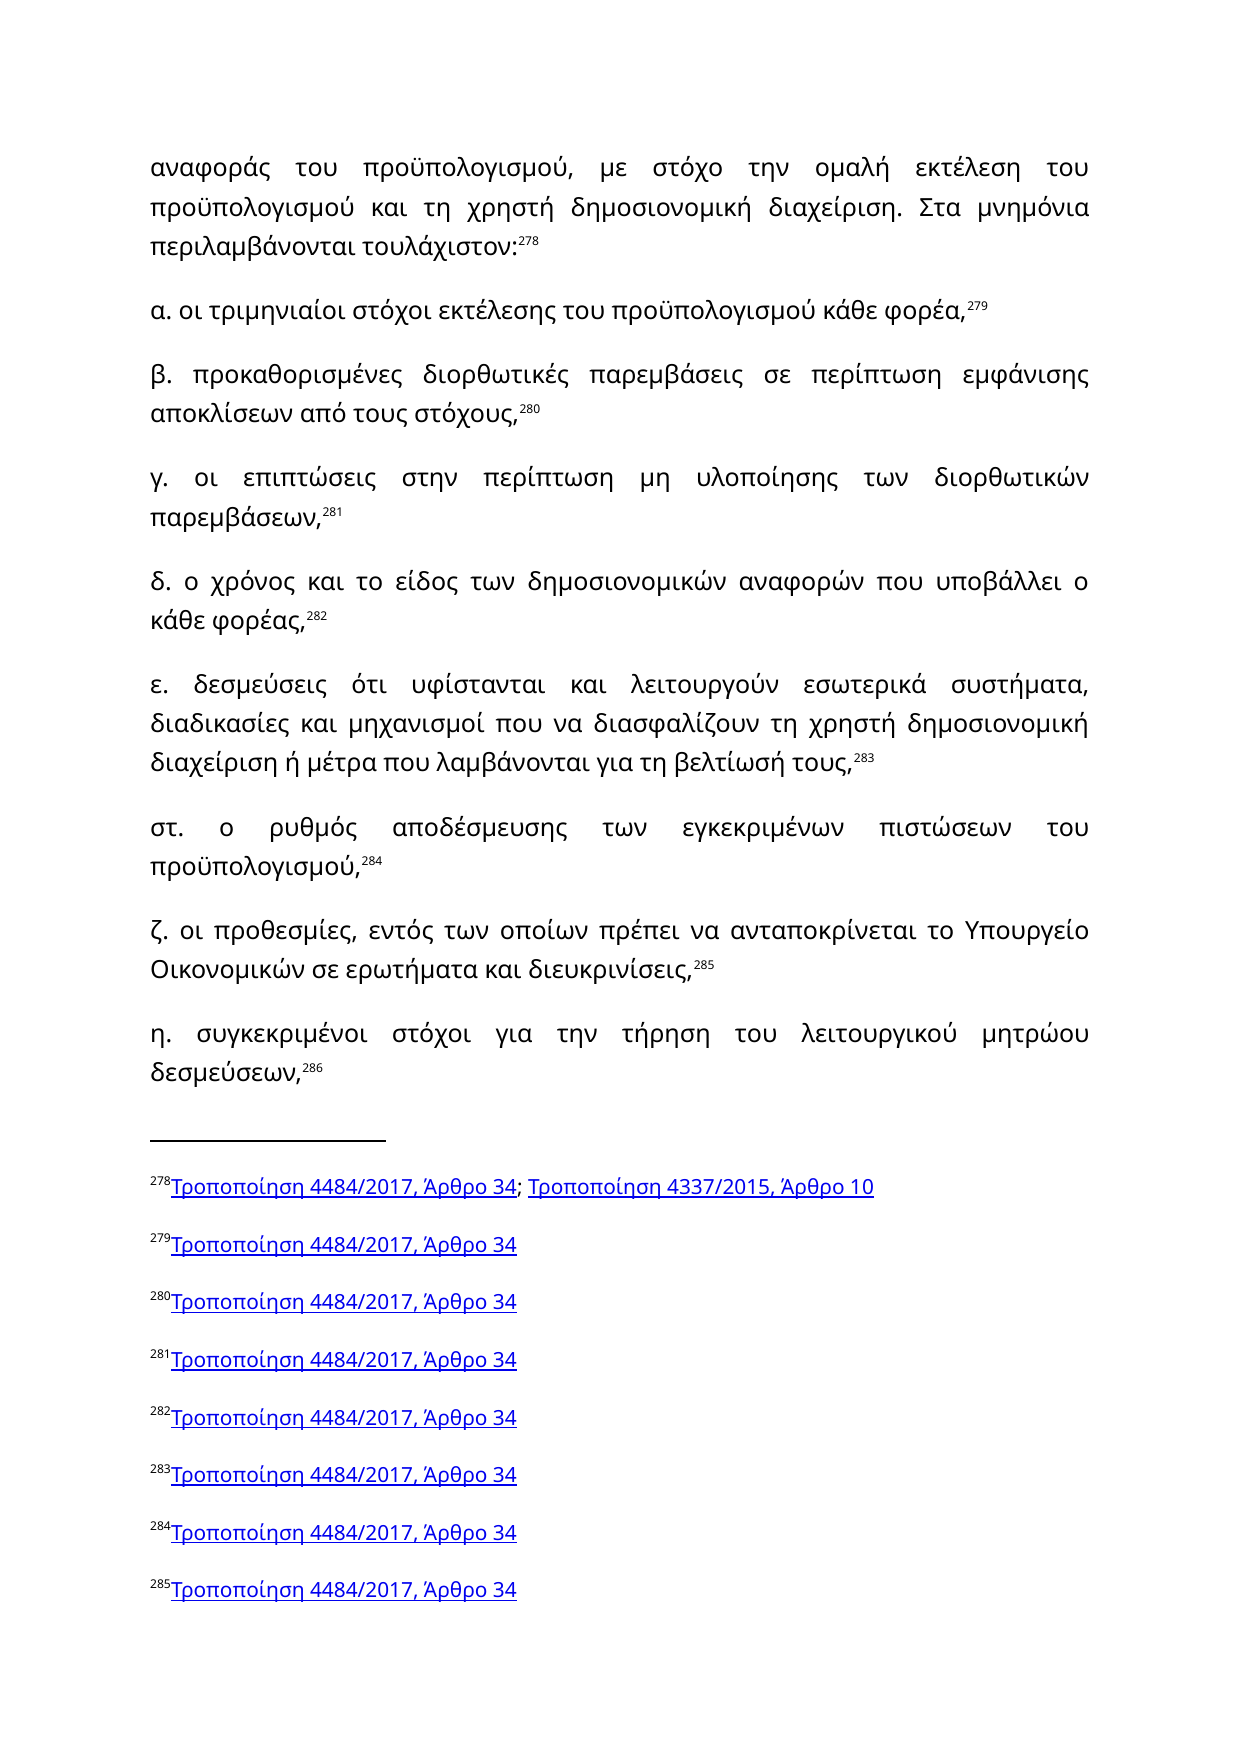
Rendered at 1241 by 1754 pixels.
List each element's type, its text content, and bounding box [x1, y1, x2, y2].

text Τροποποίηση 4484/2017, Άρθρο 34 [150, 1287, 1090, 1316]
text Τροποποίηση 4484/2017, Άρθρο 34 [150, 1403, 1090, 1431]
text β. προκαθορισµένες διορθωτικές παρεµβάσεις σε περίπτωση εµφάνισης αποκλίσεων από τους στόχους, [150, 357, 1090, 430]
text Τροποποίηση 4484/2017, Άρθρο 34 [150, 1345, 1090, 1373]
text α. οι τριµηνιαίοι στόχοι εκτέλεσης του προϋπολογισµού κάθε φορέα, [150, 292, 1090, 327]
text Τροποποίηση 4484/2017, Άρθρο 34 [150, 1460, 1090, 1489]
text Τροποποίηση 4484/2017, Άρθρο 34 [150, 1576, 1090, 1604]
text αναφοράς του προϋπολογισµού, µε στόχο την οµαλή εκτέλεση του προϋπολογισµού και τη χρηστή δηµοσιονοµική διαχείριση. Στα µνηµόνια περιλαµβάνονται τουλάχιστον: [150, 150, 1090, 262]
text Τροποποίηση 4484/2017, Άρθρο 34 [150, 1518, 1090, 1546]
text ζ. οι προθεσµίες, εντός των οποίων πρέπει να ανταποκρίνεται το Υπουργείο Οικονοµικών σε ερωτήµατα και διευκρινίσεις, [150, 912, 1090, 986]
text η. συγκεκριµένοι στόχοι για την τήρηση του λειτουργικού µητρώου δεσµεύσεων, [150, 1016, 1090, 1089]
text γ. οι επιπτώσεις στην περίπτωση µη υλοποίησης των διορθωτικών παρεµβάσεων, [150, 460, 1090, 533]
text στ. ο ρυθµός αποδέσµευσης των εγκεκριµένων πιστώσεων του προϋπολογισµού, [150, 809, 1090, 882]
text Τροποποίηση 4484/2017, Άρθρο 34 [150, 1230, 1090, 1258]
text Τροποποίηση 4484/2017, Άρθρο 34; Τροποποίηση 4337/2015, Άρθρο 10 [150, 1172, 1090, 1201]
text δ. ο χρόνος και το είδος των δηµοσιονοµικών αναφορών που υποβάλλει ο κάθε φορέας, [150, 563, 1090, 637]
text ε. δεσµεύσεις ότι υφίστανται και λειτουργούν εσωτερικά συστήµατα, διαδικασίες και µηχανισµοί που να διασφαλίζουν τη χρηστή δηµοσιονοµική διαχείριση ή µέτρα που λαµβάνονται για τη βελτίωσή τους, [150, 667, 1090, 779]
